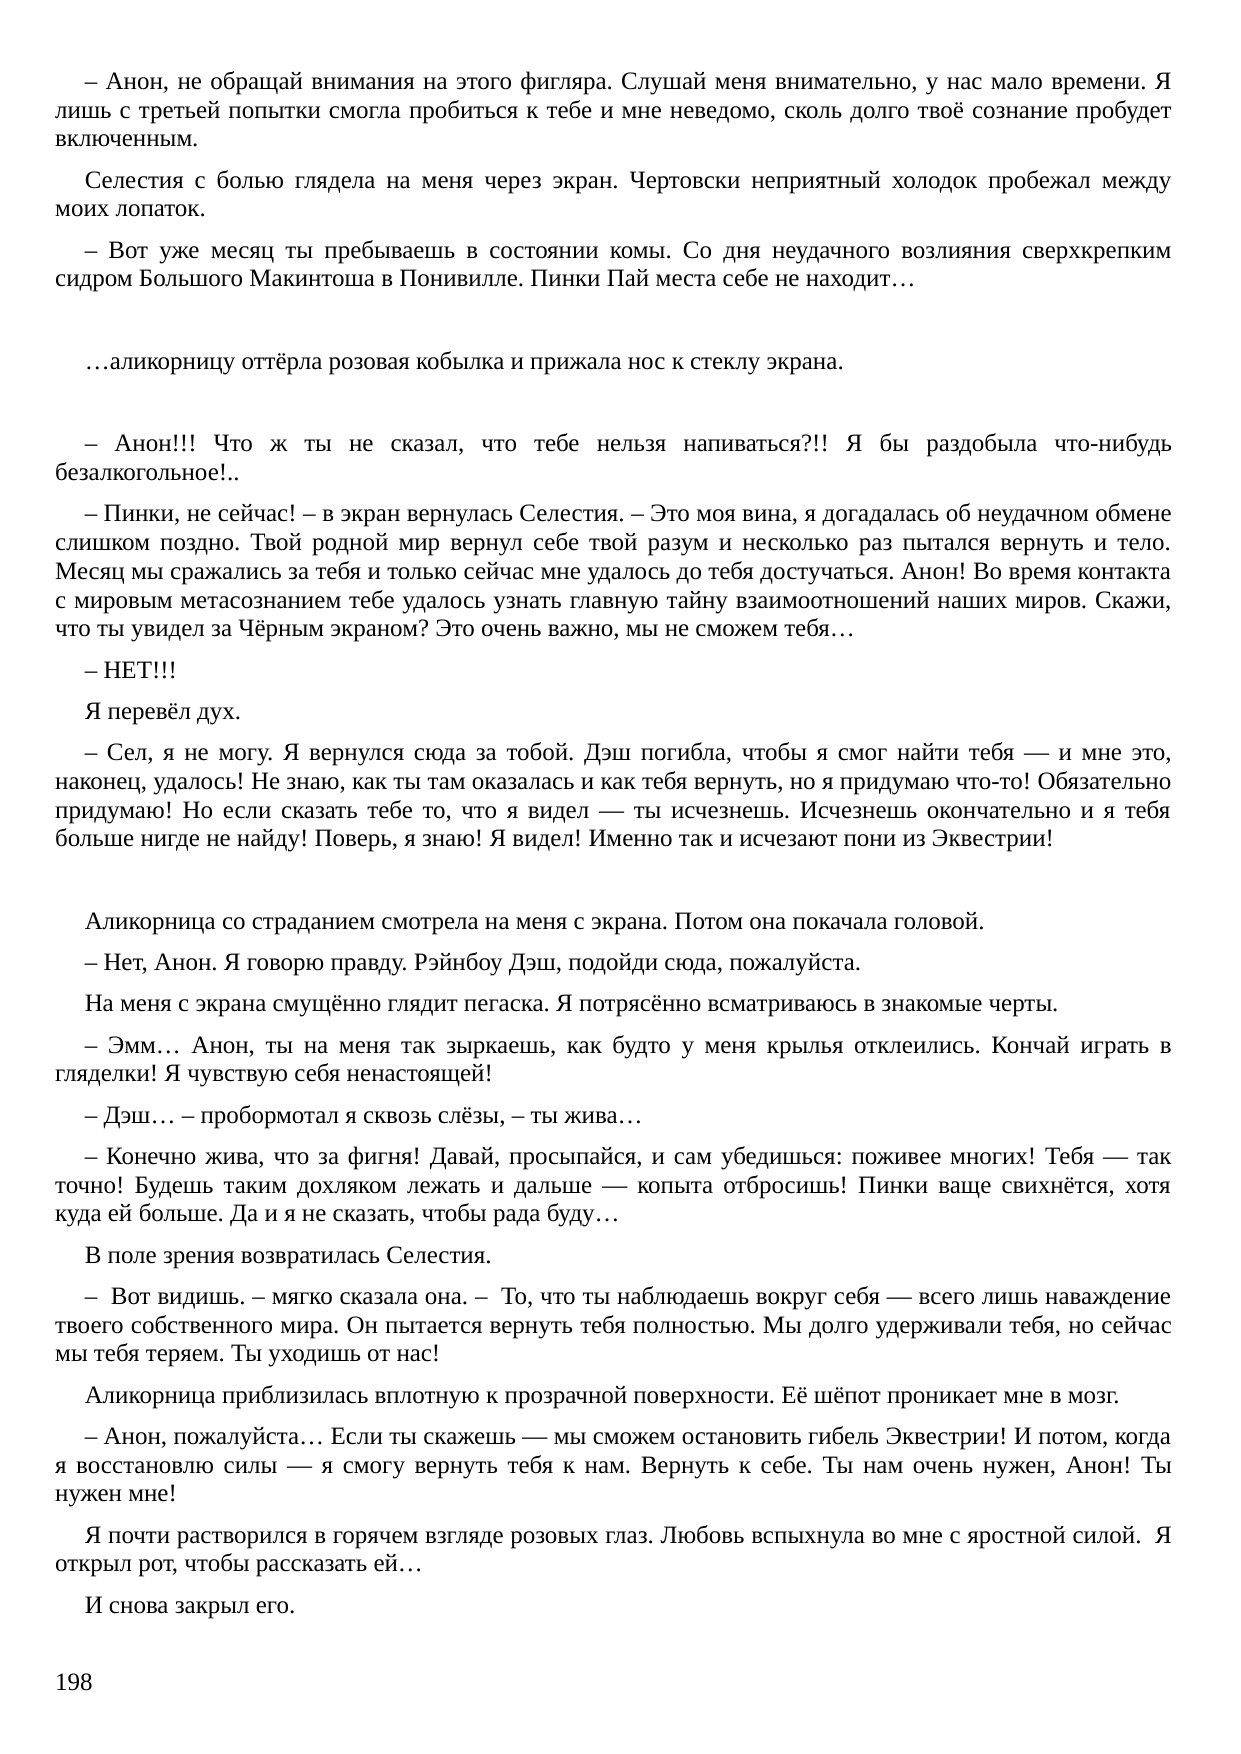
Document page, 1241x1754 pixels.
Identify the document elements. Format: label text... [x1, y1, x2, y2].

text На меня с экрана смущённо глядит пегаска. Я потрясённо всматриваюсь в знакомые черты. [55, 988, 1173, 1017]
text Я почти растворился в горячем взгляде розовых глаз. Любовь вспыхнула во мне с яростной силой. Я открыл рот, чтобы рассказать ей… [55, 1520, 1173, 1577]
text – Анон!!! Что ж ты не сказал, что тебе нельзя напиваться?!! Я бы раздобыла что-нибудь безалкогольное!.. [55, 428, 1173, 486]
text – Конечно жива, что за фигня! Давай, просыпайся, и сам убедишься: поживее многих! Тебя — так точно! Будешь таким дохляком лежать и дальше — копыта отбросишь! Пинки ваще свихнётся, хотя куда ей больше. Да и я не сказать, чтобы рада буду… [55, 1141, 1173, 1227]
text – Вот видишь. – мягко сказала она. – То, что ты наблюдаешь вокруг себя — всего лишь наваждение твоего собственного мира. Он пытается вернуть тебя полностью. Мы долго удерживали тебя, но сейчас мы тебя теряем. Ты уходишь от нас! [55, 1281, 1173, 1367]
text – Вот уже месяц ты пребываешь в состоянии комы. Со дня неудачного возлияния сверхкрепким сидром Большого Макинтоша в Понивилле. Пинки Пай места себе не находит… [55, 235, 1173, 292]
text – НЕТ!!! [55, 655, 1173, 683]
text – Анон, пожалуйста… Если ты скажешь — мы сможем остановить гибель Эквестрии! И потом, когда я восстановлю силы — я смогу вернуть тебя к нам. Вернуть к себе. Ты нам очень нужен, Анон! Ты нужен мне! [55, 1421, 1173, 1507]
text – Эмм… Анон, ты на меня так зыркаешь, как будто у меня крылья отклеились. Кончай играть в гляделки! Я чувствую себя ненастоящей! [55, 1030, 1173, 1087]
text – Пинки, не сейчас! – в экран вернулась Селестия. – Это моя вина, я догадалась об неудачном обмене слишком поздно. Твой родной мир вернул себе твой разум и несколько раз пытался вернуть и тело. Месяц мы сражались за тебя и только сейчас мне удалось до тебя достучаться. Анон! Во время контакта с мировым метасознанием тебе удалось узнать главную тайну взаимоотношений наших миров. Скажи, что ты увидел за Чёрным экраном? Это очень важно, мы не сможем тебя… [55, 498, 1173, 642]
text – Дэш… – пробормотал я сквозь слёзы, – ты жива… [55, 1100, 1173, 1128]
text – Сел, я не могу. Я вернулся сюда за тобой. Дэш погибла, чтобы я смог найти тебя — и мне это, наконец, удалось! Не знаю, как ты там оказалась и как тебя вернуть, но я придумаю что-то! Обязательно придумаю! Но если сказать тебе то, что я видел — ты исчезнешь. Исчезнешь окончательно и я тебя больше нигде не найду! Поверь, я знаю! Я видел! Именно так и исчезают пони из Эквестрии! [55, 737, 1173, 852]
text Я перевёл дух. [55, 696, 1173, 725]
text В поле зрения возвратилась Селестия. [55, 1240, 1173, 1268]
text – Анон, не обращай внимания на этого фигляра. Слушай меня внимательно, у нас мало времени. Я лишь с третьей попытки смогла пробиться к тебе и мне неведомо, сколь долго твоё сознание пробудет включенным. [55, 66, 1173, 152]
text Аликорница со страданием смотрела на меня с экрана. Потом она покачала головой. [55, 906, 1173, 935]
text Селестия с болью глядела на меня через экран. Чертовски неприятный холодок пробежал между моих лопаток. [55, 165, 1173, 222]
text Аликорница приблизилась вплотную к прозрачной поверхности. Её шёпот проникает мне в мозг. [55, 1380, 1173, 1408]
text И снова закрыл его. [55, 1590, 1173, 1618]
text – Нет, Анон. Я говорю правду. Рэйнбоу Дэш, подойди сюда, пожалуйста. [55, 947, 1173, 976]
text …аликорницу оттёрла розовая кобылка и прижала нос к стеклу экрана. [55, 346, 1173, 375]
